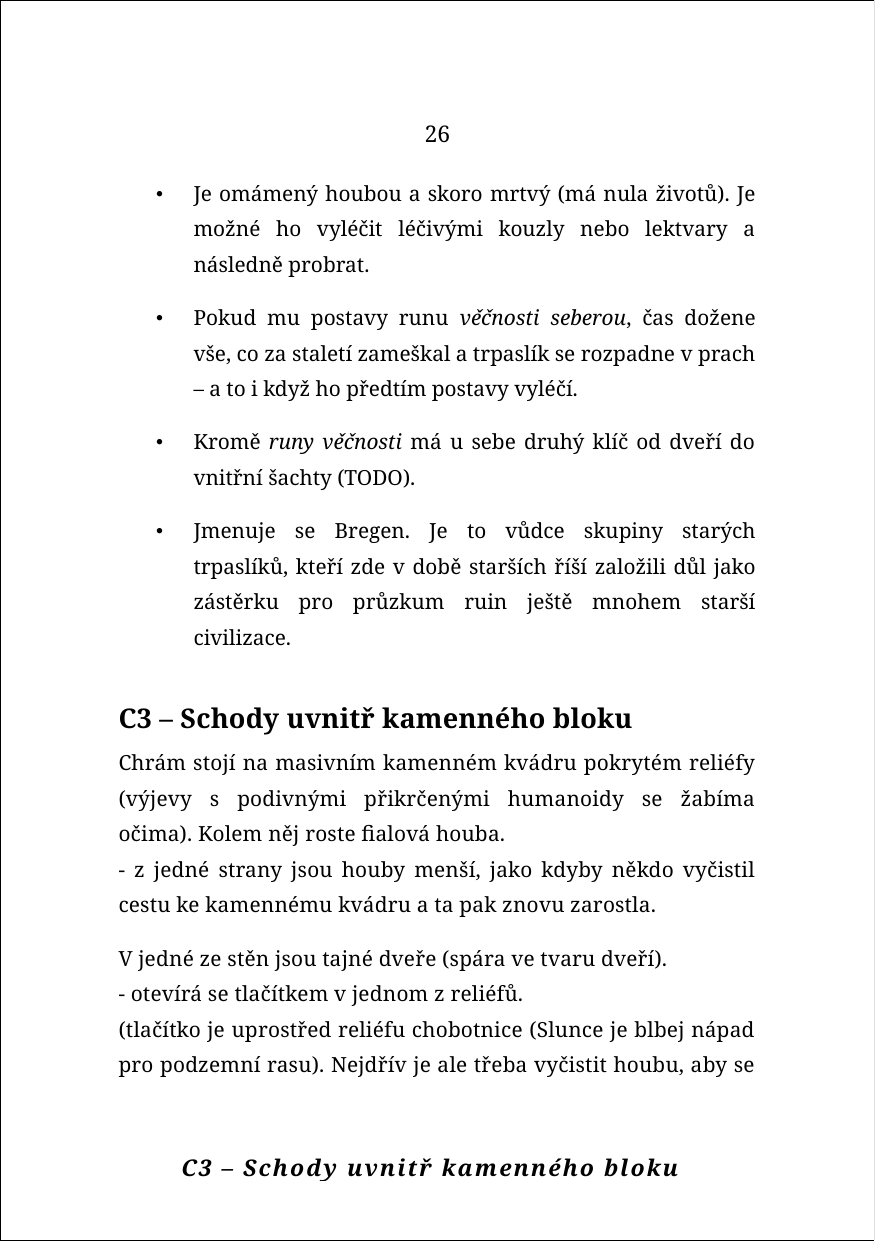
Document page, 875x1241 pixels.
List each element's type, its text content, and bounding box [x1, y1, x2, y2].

text Chrám stojí na masivním kamenném kvádru pokrytém reliéfy (výjevy s podivnými přikrčenými humanoidy se žabíma očima). Kolem něj roste fialová houba. - z jedné strany jsou houby menší, jako kdyby někdo vyčistil cestu ke kamennému kvádru a ta pak znovu zarostla. [118, 748, 756, 919]
list Pokud mu postavy runu věčnosti seberou, čas dožene vše, co za staletí zameškal a trpaslík se rozpadne v prach – a to i když ho předtím postavy vyléčí. [156, 303, 756, 403]
text V jedné ze stěn jsou tajné dveře (spára ve tvaru dveří). - otevírá se tlačítkem v jednom z reliéfů. (tlačítko je uprostřed reliéfu chobotnice (Slunce je blbej nápad pro podzemní rasu). Nejdřív je ale třeba vyčistit houbu, aby se [118, 944, 756, 1079]
subtitle C3 – Schody uvnitř kamenného bloku [118, 700, 756, 737]
list Je omámený houbou a skoro mrtvý (má nula životů). Je možné ho vyléčit léčivými kouzly nebo lektvary a následně probrat. [156, 179, 756, 278]
list Kromě runy věčnosti má u sebe druhý klíč od dveří do vnitřní šachty (TODO). [156, 427, 756, 491]
list Jmenuje se Bregen. Je to vůdce skupiny starých trpaslíků, kteří zde v době starších říší založili důl jako zástěrku pro průzkum ruin ještě mnohem starší civilizace. [156, 516, 756, 651]
